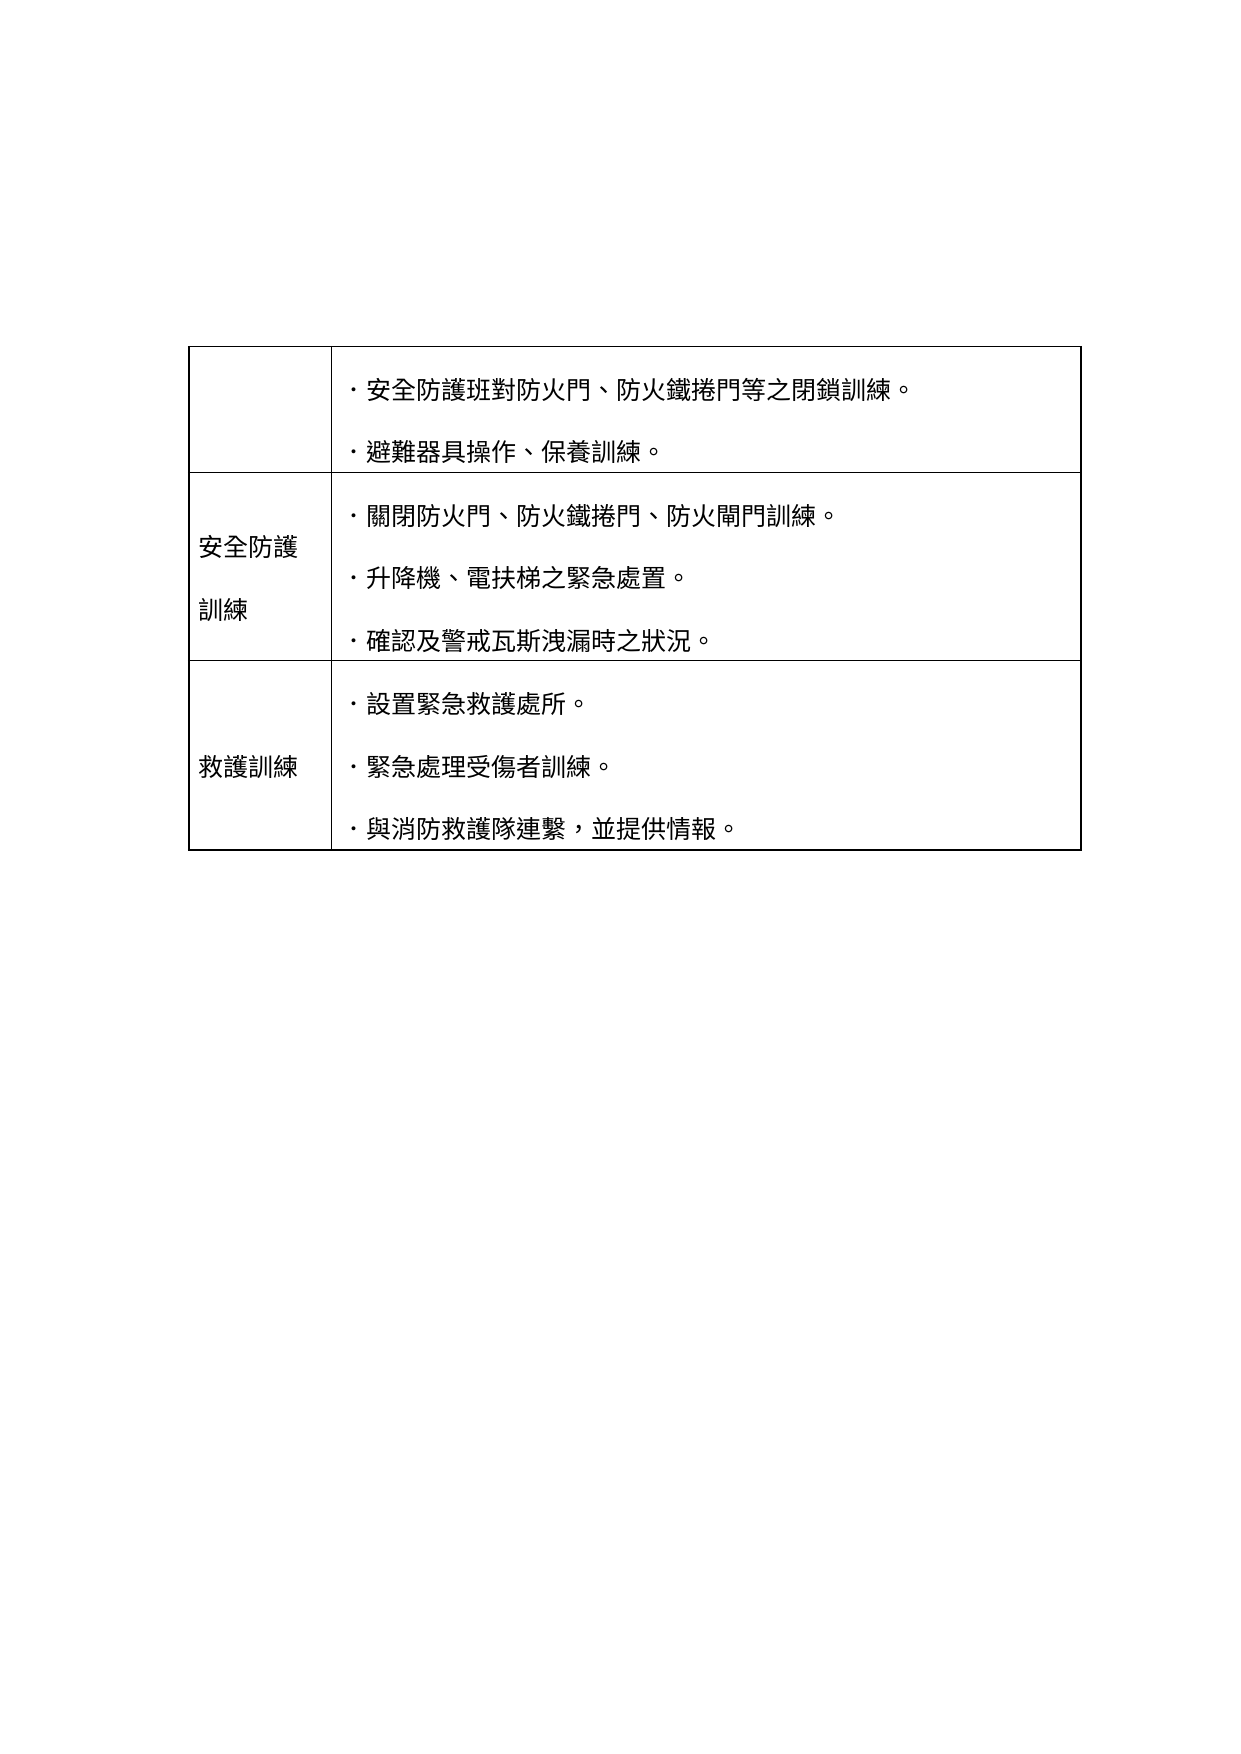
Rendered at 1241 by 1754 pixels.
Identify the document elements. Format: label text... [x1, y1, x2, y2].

table_cell ．設置緊急救護處所。 ．緊急處理受傷者訓練。 ．與消防救護隊連繫，並提供情報。 [332, 661, 1080, 849]
table_cell ．安全防護班對防火門、防火鐵捲門等之閉鎖訓練。 ．避難器具操作、保養訓練。 [332, 347, 1080, 472]
table_cell ．關閉防火門、防火鐵捲門、防火閘門訓練。 ．升降機、電扶梯之緊急處置。 ．確認及警戒瓦斯洩漏時之狀況。 [332, 473, 1080, 660]
table_cell [190, 347, 331, 472]
table_cell 救護訓練 [190, 661, 331, 849]
table_cell 安全防護訓練 [190, 473, 331, 660]
